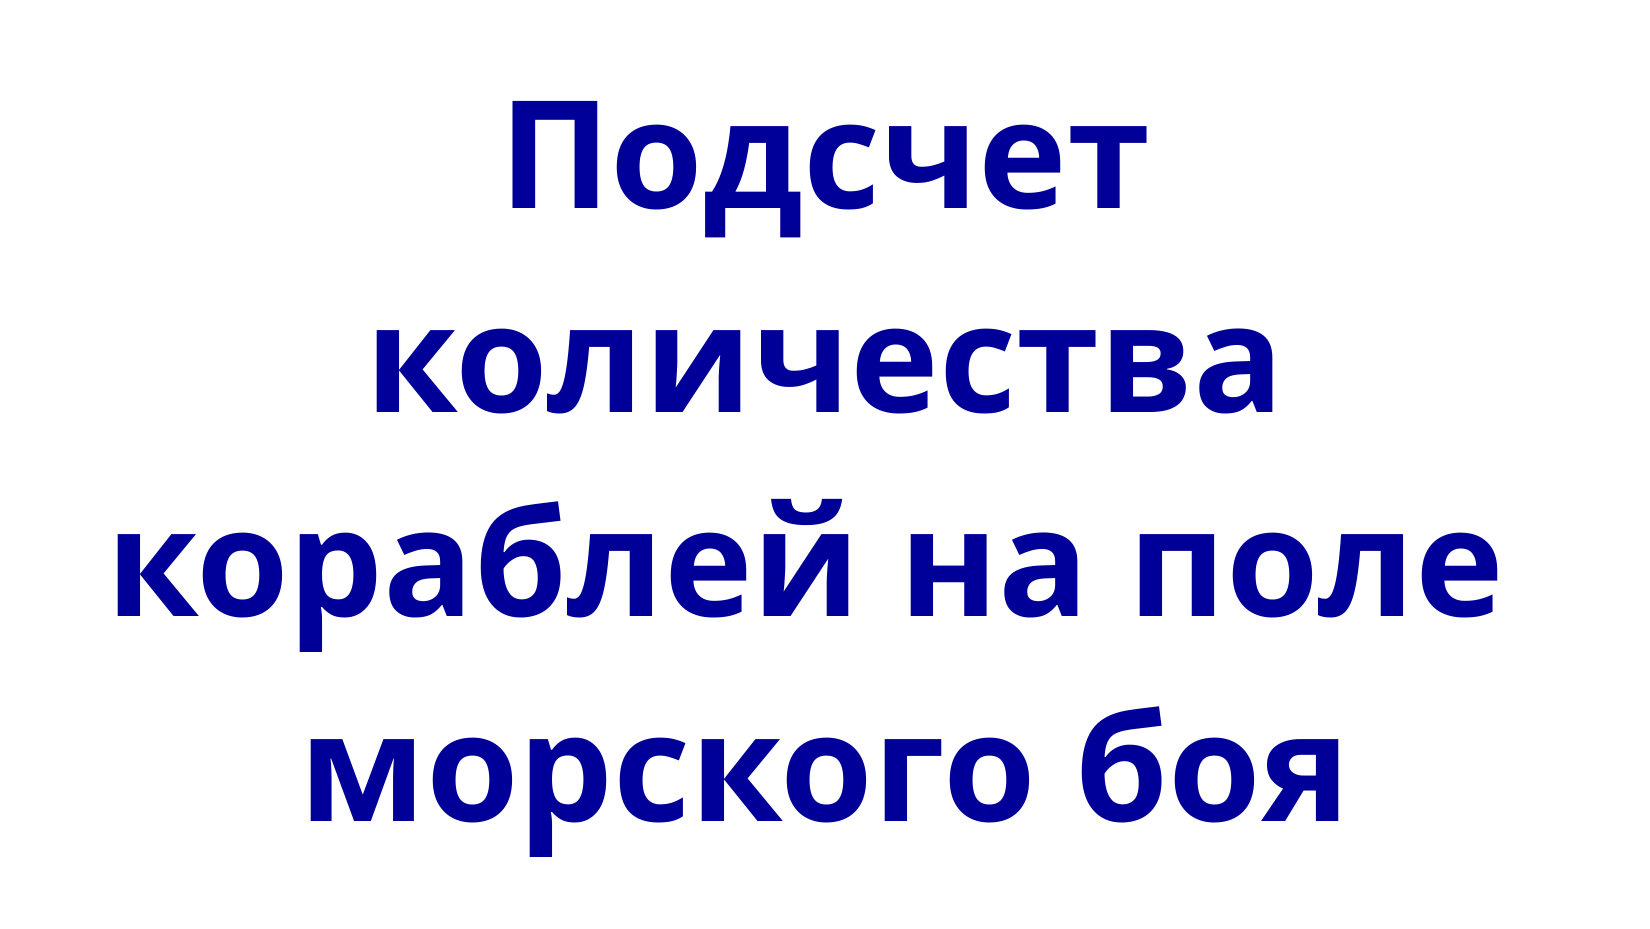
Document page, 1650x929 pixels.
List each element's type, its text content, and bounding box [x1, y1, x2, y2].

subtitle Подсчет количества кораблей на поле морского боя [82, 36, 1568, 876]
